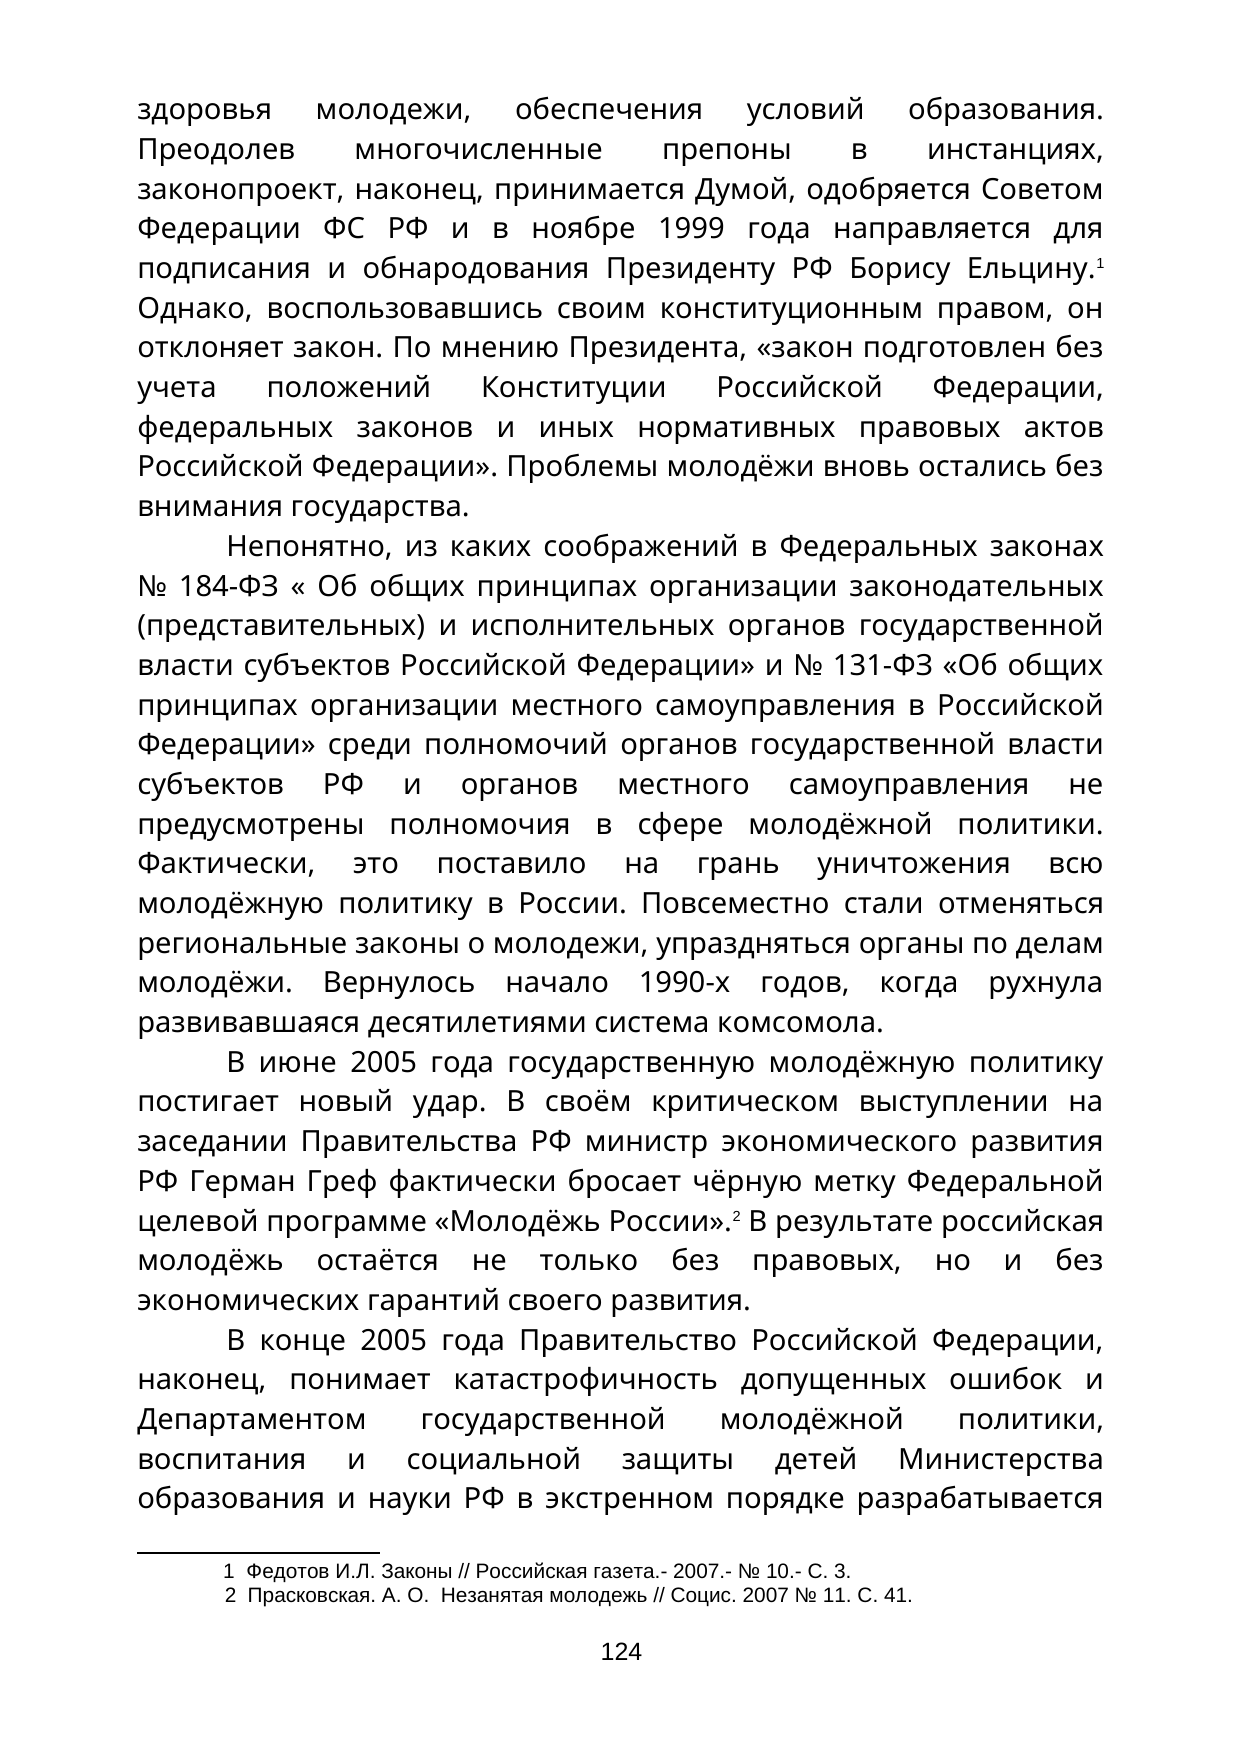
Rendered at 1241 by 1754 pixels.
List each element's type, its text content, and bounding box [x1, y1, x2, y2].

text здоровья молодежи, обеспечения условий образования. Преодолев многочисленные препоны в инстанциях, законопроект, наконец, принимается Думой, одобряется Советом Федерации ФС РФ и в ноябре 1999 года направляется для подписания и обнародования Президенту РФ Борису Ельцину. Однако, воспользовавшись своим конституционным правом, он отклоняет закон. По мнению Президента, «закон подготовлен без учета положений Конституции Российской Федерации, федеральных законов и иных нормативных правовых актов Российской Федерации». Проблемы молодёжи вновь остались без внимания государства. [137, 88, 1104, 525]
text Прасковская. А. О. Незанятая молодежь // Социс. 2007 № 11. С. 41. [137, 1583, 1104, 1607]
text Непонятно, из каких соображений в Федеральных законах № 184-ФЗ « Об общих принципах организации законодательных (представительных) и исполнительных органов государственной власти субъектов Российской Федерации» и № 131-ФЗ «Об общих принципах организации местного самоуправления в Российской Федерации» среди полномочий органов государственной власти субъектов РФ и органов местного самоуправления не предусмотрены полномочия в сфере молодёжной политики. Фактически, это поставило на грань уничтожения всю молодёжную политику в России. Повсеместно стали отменяться региональные законы о молодежи, упраздняться органы по делам молодёжи. Вернулось начало 1990-х годов, когда рухнула развивавшаяся десятилетиями система комсомола. [137, 525, 1104, 1041]
text Федотов И.Л. Законы // Российская газета.- 2007.- № 10.- С. 3. [137, 1559, 1104, 1583]
text В июне 2005 года государственную молодёжную политику постигает новый удар. В своём критическом выступлении на заседании Правительства РФ министр экономического развития РФ Герман Греф фактически бросает чёрную метку Федеральной целевой программе «Молодёжь России». В результате российская молодёжь остаётся не только без правовых, но и без экономических гарантий своего развития. [137, 1041, 1104, 1319]
text В конце 2005 года Правительство Российской Федерации, наконец, понимает катастрофичность допущенных ошибок и Департаментом государственной молодёжной политики, воспитания и социальной защиты детей Министерства образования и науки РФ в экстренном порядке разрабатывается [137, 1319, 1104, 1517]
